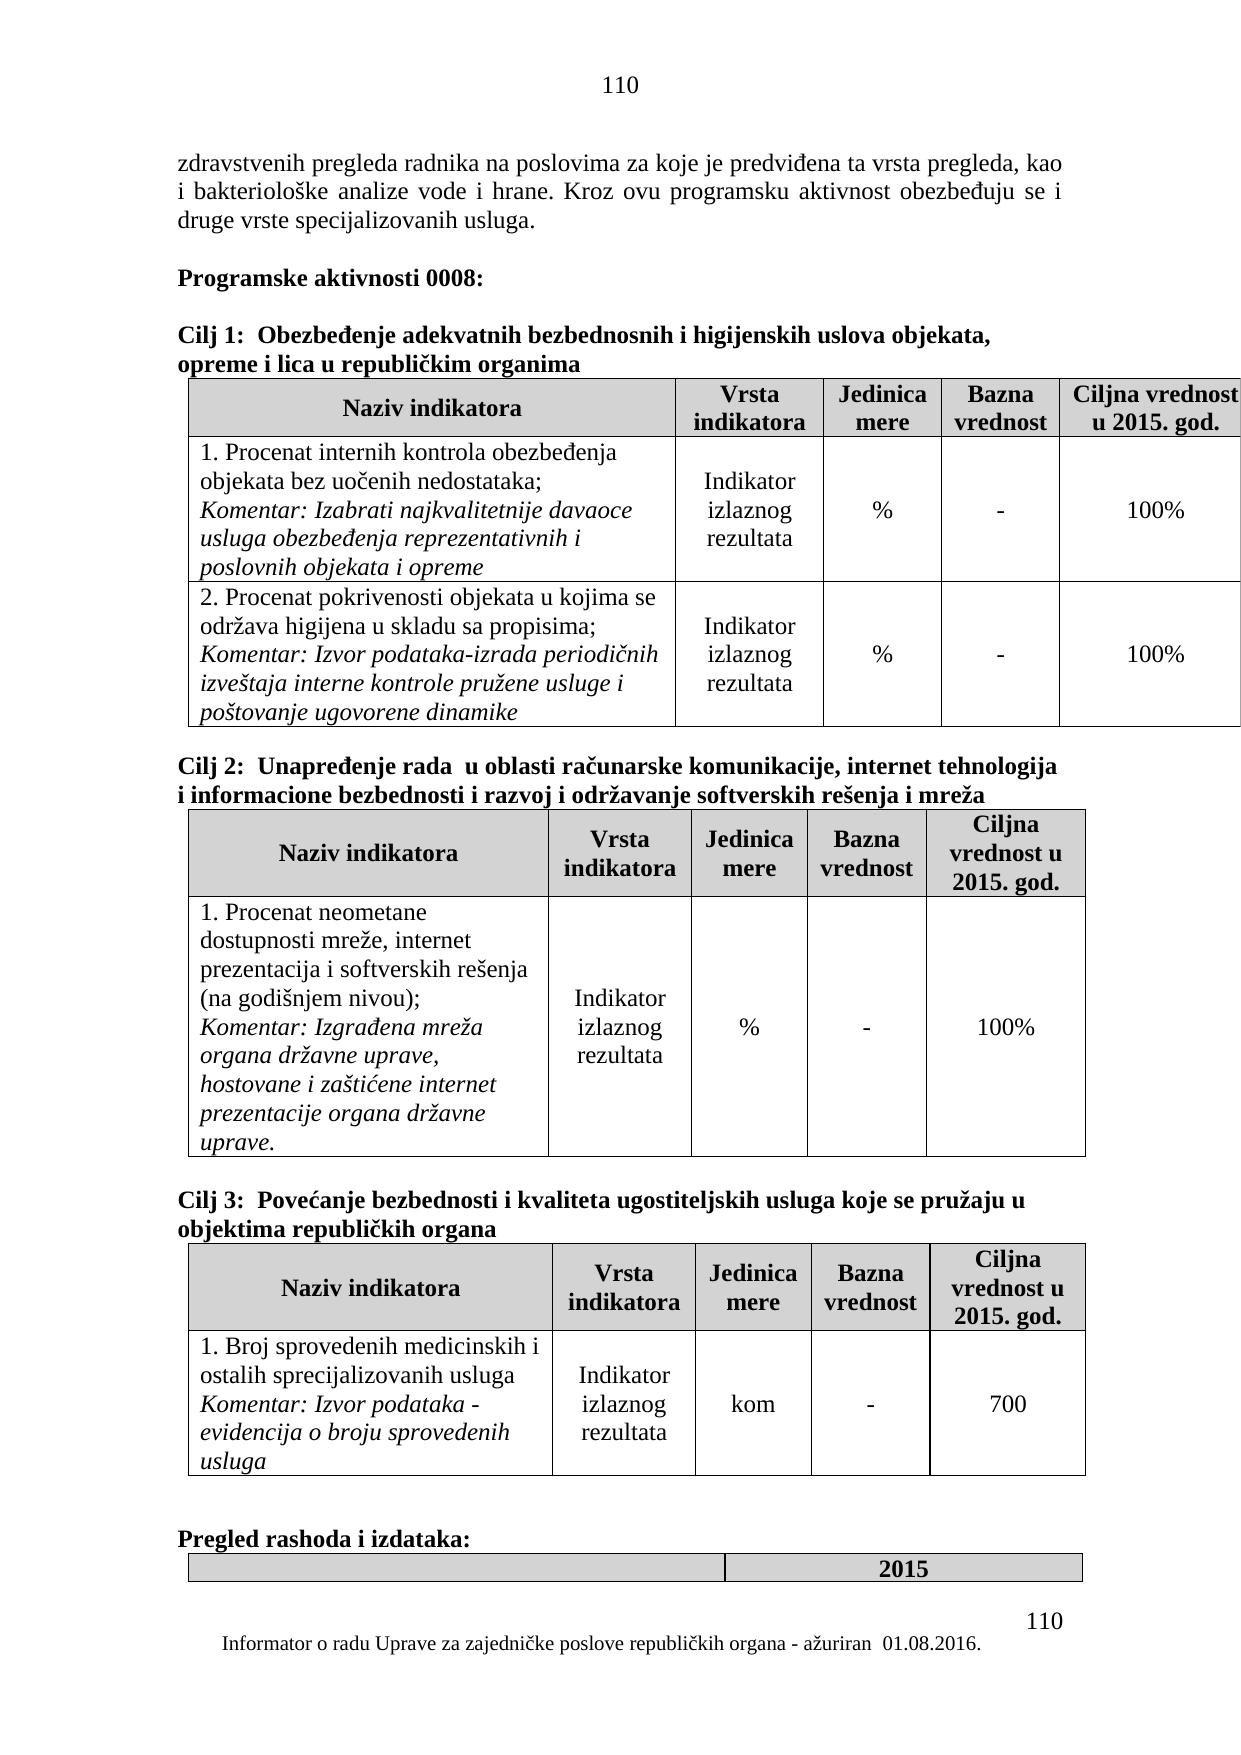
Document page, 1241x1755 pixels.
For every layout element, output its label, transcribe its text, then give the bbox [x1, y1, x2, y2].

table_header Naziv indikatora [189, 379, 675, 436]
text Programske aktivnosti 0008: [177, 263, 1063, 291]
table_cell - [942, 437, 1059, 581]
table_cell 100% [927, 897, 1085, 1156]
table_cell Indikator izlaznog rezultata [553, 1331, 695, 1475]
table_cell 1. Procenat neometane dostupnosti mreže, internet prezentacija i softverskih rešenja (na godišnjem nivou); Komentar: Izgrađena mreža organa državne uprave, hostovane i zaštićene internet prezentacije organa državne uprave. [189, 897, 548, 1156]
table_cell 1. Broj sprovedenih medicinskih i ostalih sprecijalizovanih usluga Komentar: Izvor podataka - evidencija o broju sprovedenih usluga [189, 1331, 552, 1475]
table_header Bazna vrednost [808, 810, 926, 896]
table_cell kom [696, 1331, 811, 1475]
table_cell 100% [1060, 437, 1240, 581]
table_header Naziv indikatora [189, 1244, 552, 1330]
table_header Cilјna vrednost u 2015. god. [931, 1244, 1085, 1330]
text Cilј 3: Povećanje bezbednosti i kvaliteta ugostitelјskih usluga koje se pružaju u objektima republičkih organa [177, 1157, 1063, 1243]
table_cell 700 [931, 1331, 1085, 1475]
table_header Vrsta indikatora [549, 810, 691, 896]
table_cell - [812, 1331, 929, 1475]
table_cell - [808, 897, 926, 1156]
table_cell Indikator izlaznog rezultata [676, 582, 823, 726]
table_header Cilјna vrednost u 2015. god. [1060, 379, 1240, 436]
table_header Vrsta indikatora [676, 379, 823, 436]
table_header 2015 [726, 1554, 1082, 1581]
table_header Cilјna vrednost u 2015. god. [927, 810, 1085, 896]
table_header Jedinica mere [692, 810, 807, 896]
table_cell - [942, 582, 1059, 726]
table_header Jedinica mere [696, 1244, 811, 1330]
table_header Bazna vrednost [812, 1244, 929, 1330]
text Cilј 1: Obezbeđenje adekvatnih bezbednosnih i higijenskih uslova objekata, opreme i lica u republičkim organima [177, 291, 1063, 378]
table_cell 100% [1060, 582, 1240, 726]
table_cell 1. Procenat internih kontrola obezbeđenja objekata bez uočenih nedostataka; Komentar: Izabrati najkvalitetnije davaoce usluga obezbeđenja reprezentativnih i poslovnih objekata i opreme [189, 437, 675, 581]
table_cell % [824, 582, 941, 726]
table_header Naziv indikatora [189, 810, 548, 896]
table_header Vrsta indikatora [553, 1244, 695, 1330]
table_cell Indikator izlaznog rezultata [549, 897, 691, 1156]
text zdravstvenih pregleda radnika na poslovima za koje je predviđena ta vrsta pregleda, kao i bakteriološke analize vode i hrane. Kroz ovu programsku aktivnost obezbeđuju se i druge vrste specijalizovanih usluga. [177, 148, 1063, 234]
table_header [189, 1554, 724, 1581]
table_cell % [824, 437, 941, 581]
table_cell 2. Procenat pokrivenosti objekata u kojima se održava higijena u skladu sa propisima; Komentar: Izvor podataka-izrada periodičnih izveštaja interne kontrole pružene usluge i poštovanje ugovorene dinamike [189, 582, 675, 726]
table_cell % [692, 897, 807, 1156]
text Pregled rashoda i izdataka: [177, 1524, 1063, 1553]
table_header Bazna vrednost [942, 379, 1059, 436]
table_cell Indikator izlaznog rezultata [676, 437, 823, 581]
table_header Jedinica mere [824, 379, 941, 436]
text Cilј 2: Unapređenje rada u oblasti računarske komunikacije, internet tehnologija i informacione bezbednosti i razvoj i održavanje softverskih rešenja i mreža [177, 727, 1063, 808]
